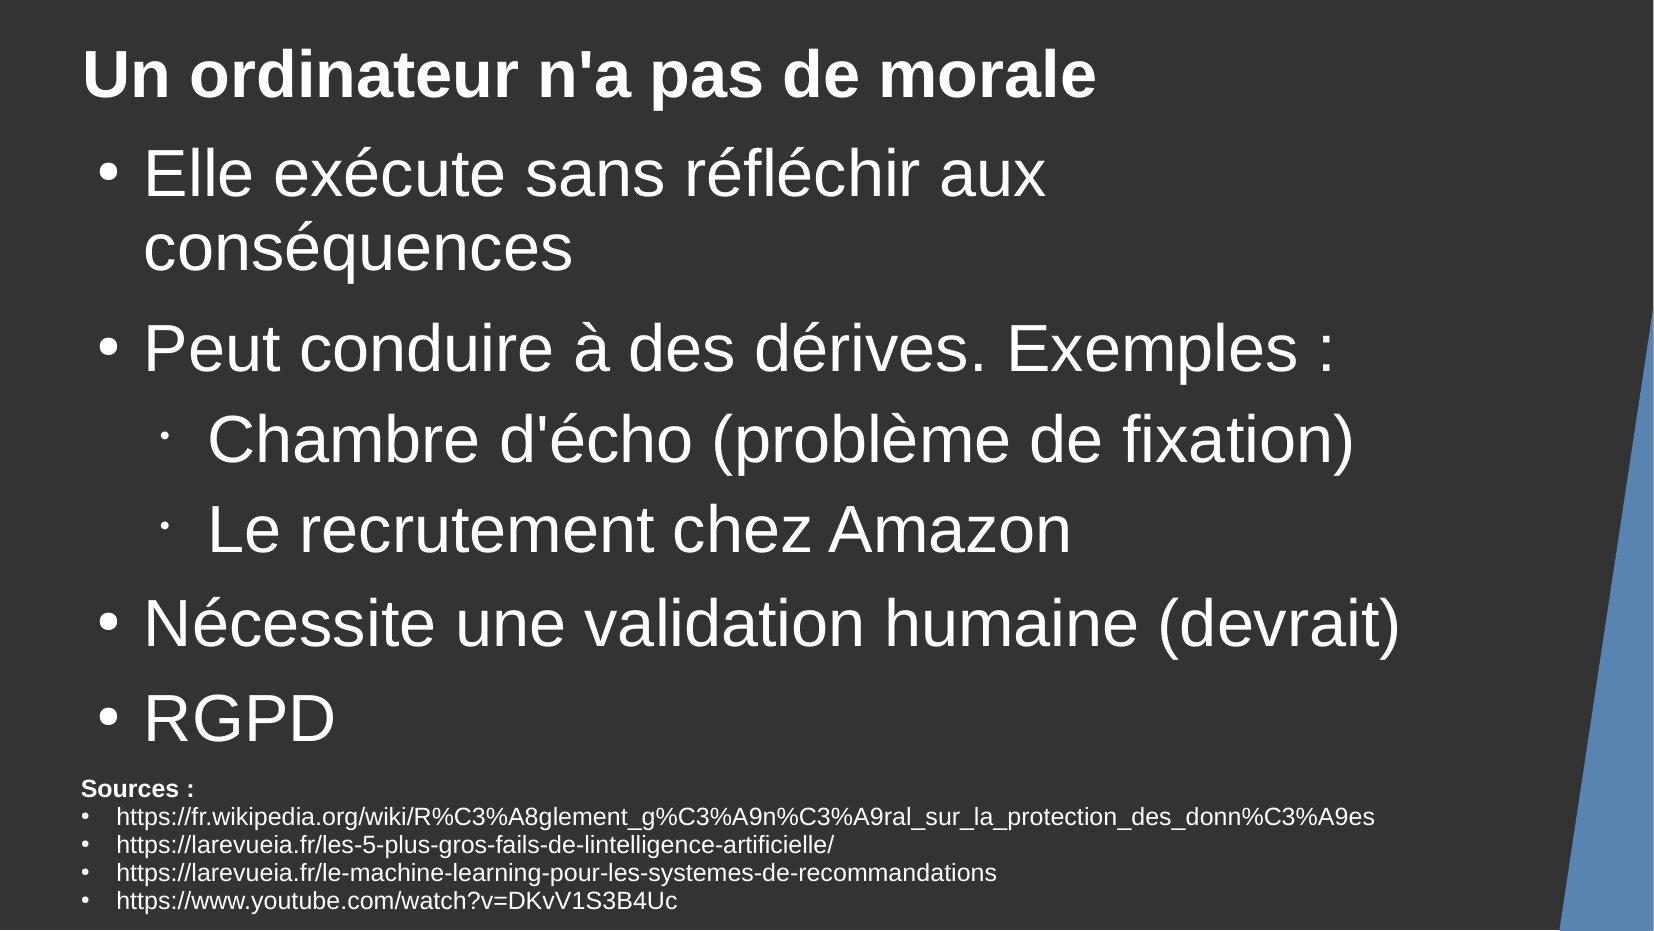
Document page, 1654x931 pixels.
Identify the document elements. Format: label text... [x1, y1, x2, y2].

title Un ordinateur n'a pas de morale [82, 37, 1571, 115]
list Elle exécute sans réfléchir aux conséquences Peut conduire à des dérives. Exemples : Chambre d'écho (problème de fixation) Le recrutement chez Amazon Nécessite une validation humaine (devrait) RGPD [80, 135, 1426, 756]
text_box [1559, 302, 1654, 931]
text_box Sources : https://fr.wikipedia.org/wiki/R%C3%A8glement_g%C3%A9n%C3%A9ral_sur_la_protection_des_donn%C3%A9es https://larevueia.fr/les-5-plus-gros-fails-de-lintelligence-artificielle/ https://larevueia.fr/le-machine-learning-pour-les-systemes-de-recommandations https://www.youtube.com/watch?v=DKvV1S3B4Uc [66, 767, 1483, 923]
